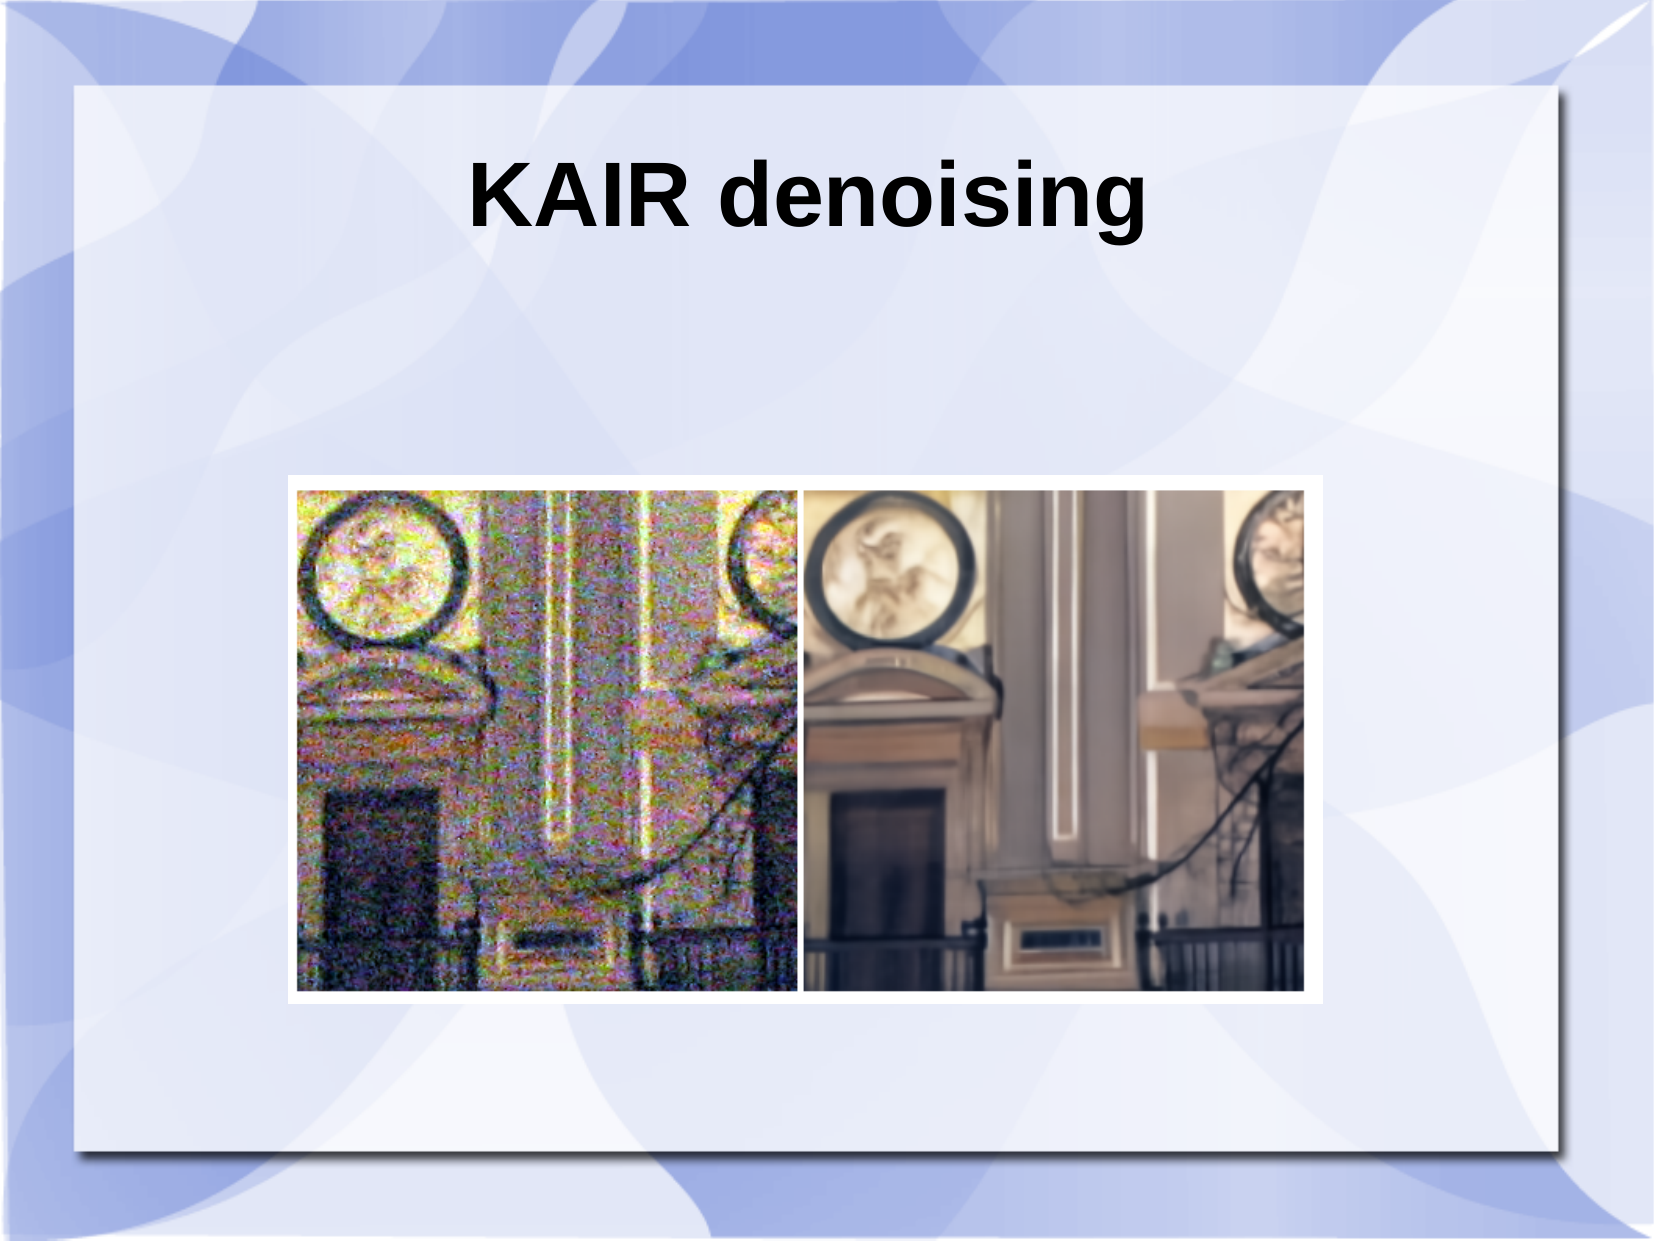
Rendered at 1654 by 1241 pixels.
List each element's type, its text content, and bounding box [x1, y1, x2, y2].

picture [0, 0, 1654, 1241]
title KAIR denoising [82, 90, 1536, 298]
